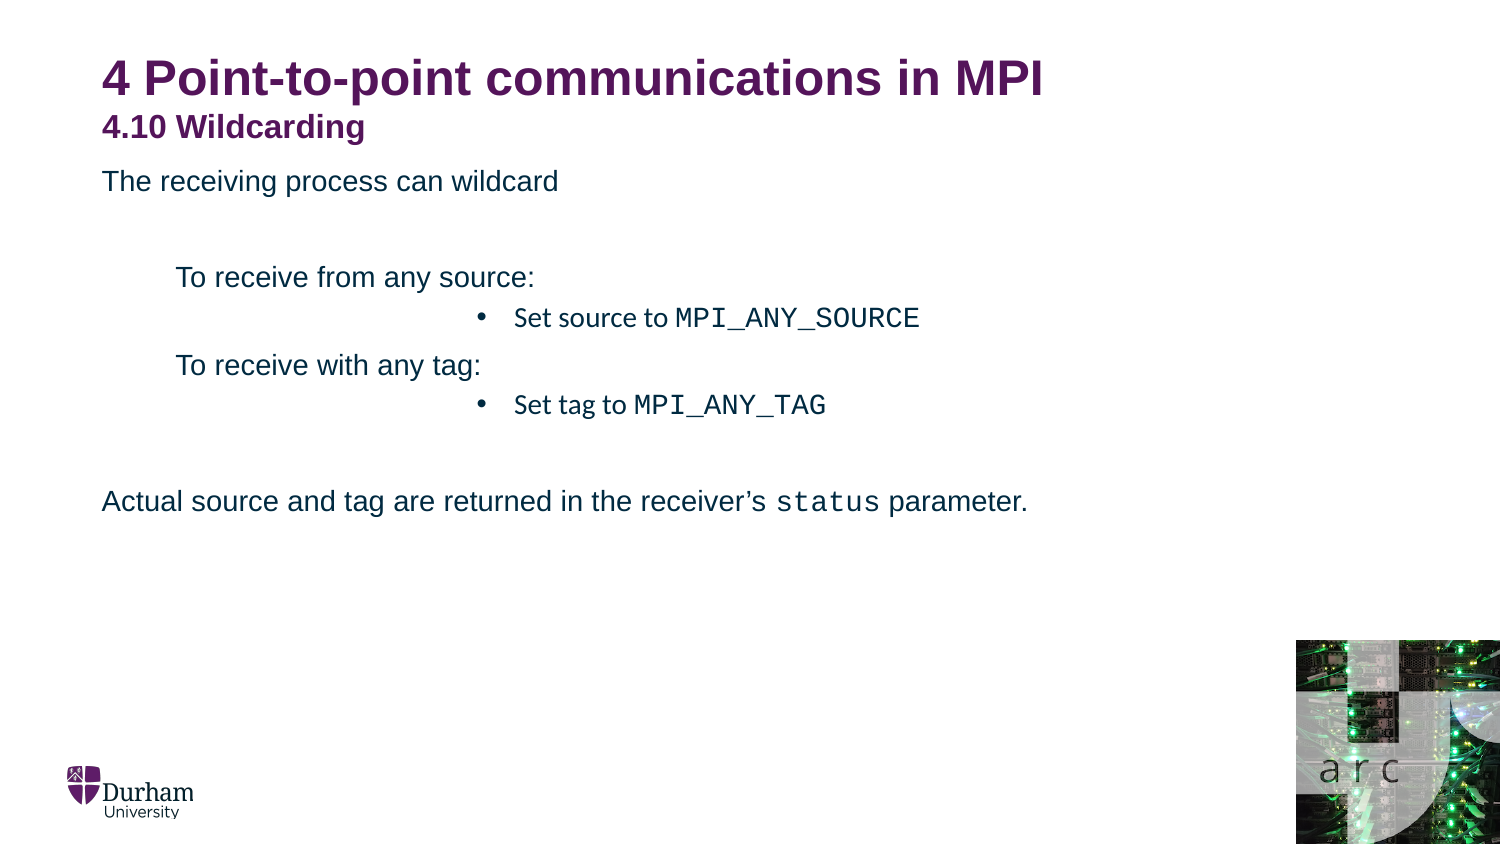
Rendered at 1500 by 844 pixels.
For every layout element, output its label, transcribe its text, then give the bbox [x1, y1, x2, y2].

title 4 Point-to-point communications in MPI 4.10 Wildcarding [101, 45, 1399, 154]
list The receiving process can wildcard To receive from any source: Set source to MPI_ANY_SOURCE To receive with any tag: Set tag to MPI_ANY_TAG Actual source and tag are returned in the receiver’s status parameter. [101, 166, 1215, 751]
picture [1296, 640, 1500, 844]
picture [67, 766, 193, 819]
